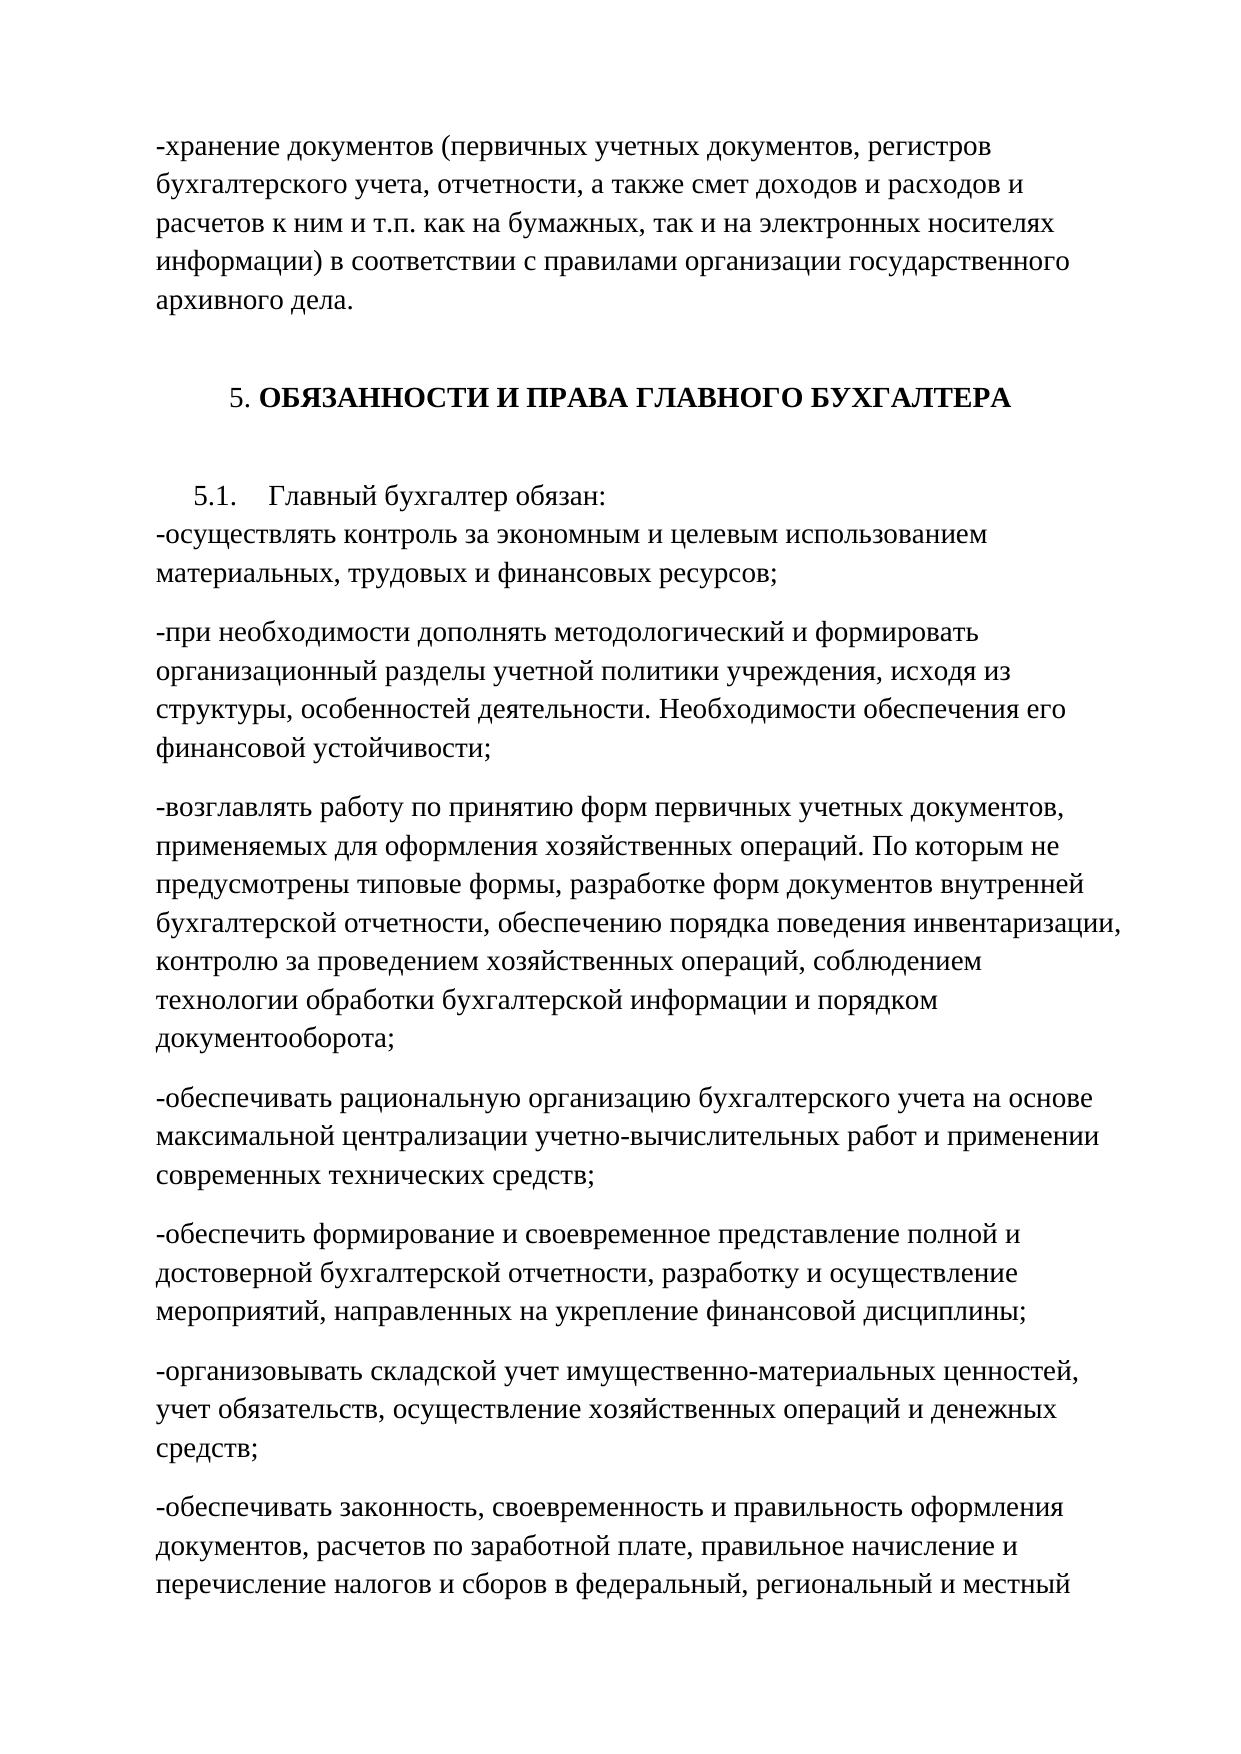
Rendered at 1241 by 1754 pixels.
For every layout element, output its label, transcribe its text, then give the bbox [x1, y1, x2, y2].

text -обеспечивать рациональную организацию бухгалтерского учета на основе максимальной централизации учетно-вычислительных работ и применении современных технических средств; [156, 1080, 1122, 1190]
text -осуществлять контроль за экономным и целевым использованием материальных, трудовых и финансовых ресурсов; [156, 516, 1122, 588]
text -хранение документов (первичных учетных документов, регистров бухгалтерского учета, отчетности, а также смет доходов и расходов и расчетов к ним и т.п. как на бумажных, так и на электронных носителях информации) в соответствии с правилами организации государственного архивного дела. [156, 128, 1122, 315]
text -обеспечить формирование и своевременное представление полной и достоверной бухгалтерской отчетности, разработку и осуществление мероприятий, направленных на укрепление финансовой дисциплины; [156, 1216, 1122, 1327]
text -при необходимости дополнять методологический и формировать организационный разделы учетной политики учреждения, исходя из структуры, особенностей деятельности. Необходимости обеспечения его финансовой устойчивости; [156, 614, 1122, 763]
list ОБЯЗАННОСТИ И ПРАВА ГЛАВНОГО БУХГАЛТЕРА [118, 380, 1122, 413]
list Главный бухгалтер обязан: [193, 478, 1122, 511]
text -обеспечивать законность, своевременность и правильность оформления документов, расчетов по заработной плате, правильное начисление и перечисление налогов и сборов в федеральный, региональный и местный [156, 1489, 1122, 1600]
text -возглавлять работу по принятию форм первичных учетных документов, применяемых для оформления хозяйственных операций. По которым не предусмотрены типовые формы, разработке форм документов внутренней бухгалтерской отчетности, обеспечению порядка поведения инвентаризации, контролю за проведением хозяйственных операций, соблюдением технологии обработки бухгалтерской информации и порядком документооборота; [156, 789, 1122, 1054]
text -организовывать складской учет имущественно-материальных ценностей, учет обязательств, осуществление хозяйственных операций и денежных средств; [156, 1353, 1122, 1463]
